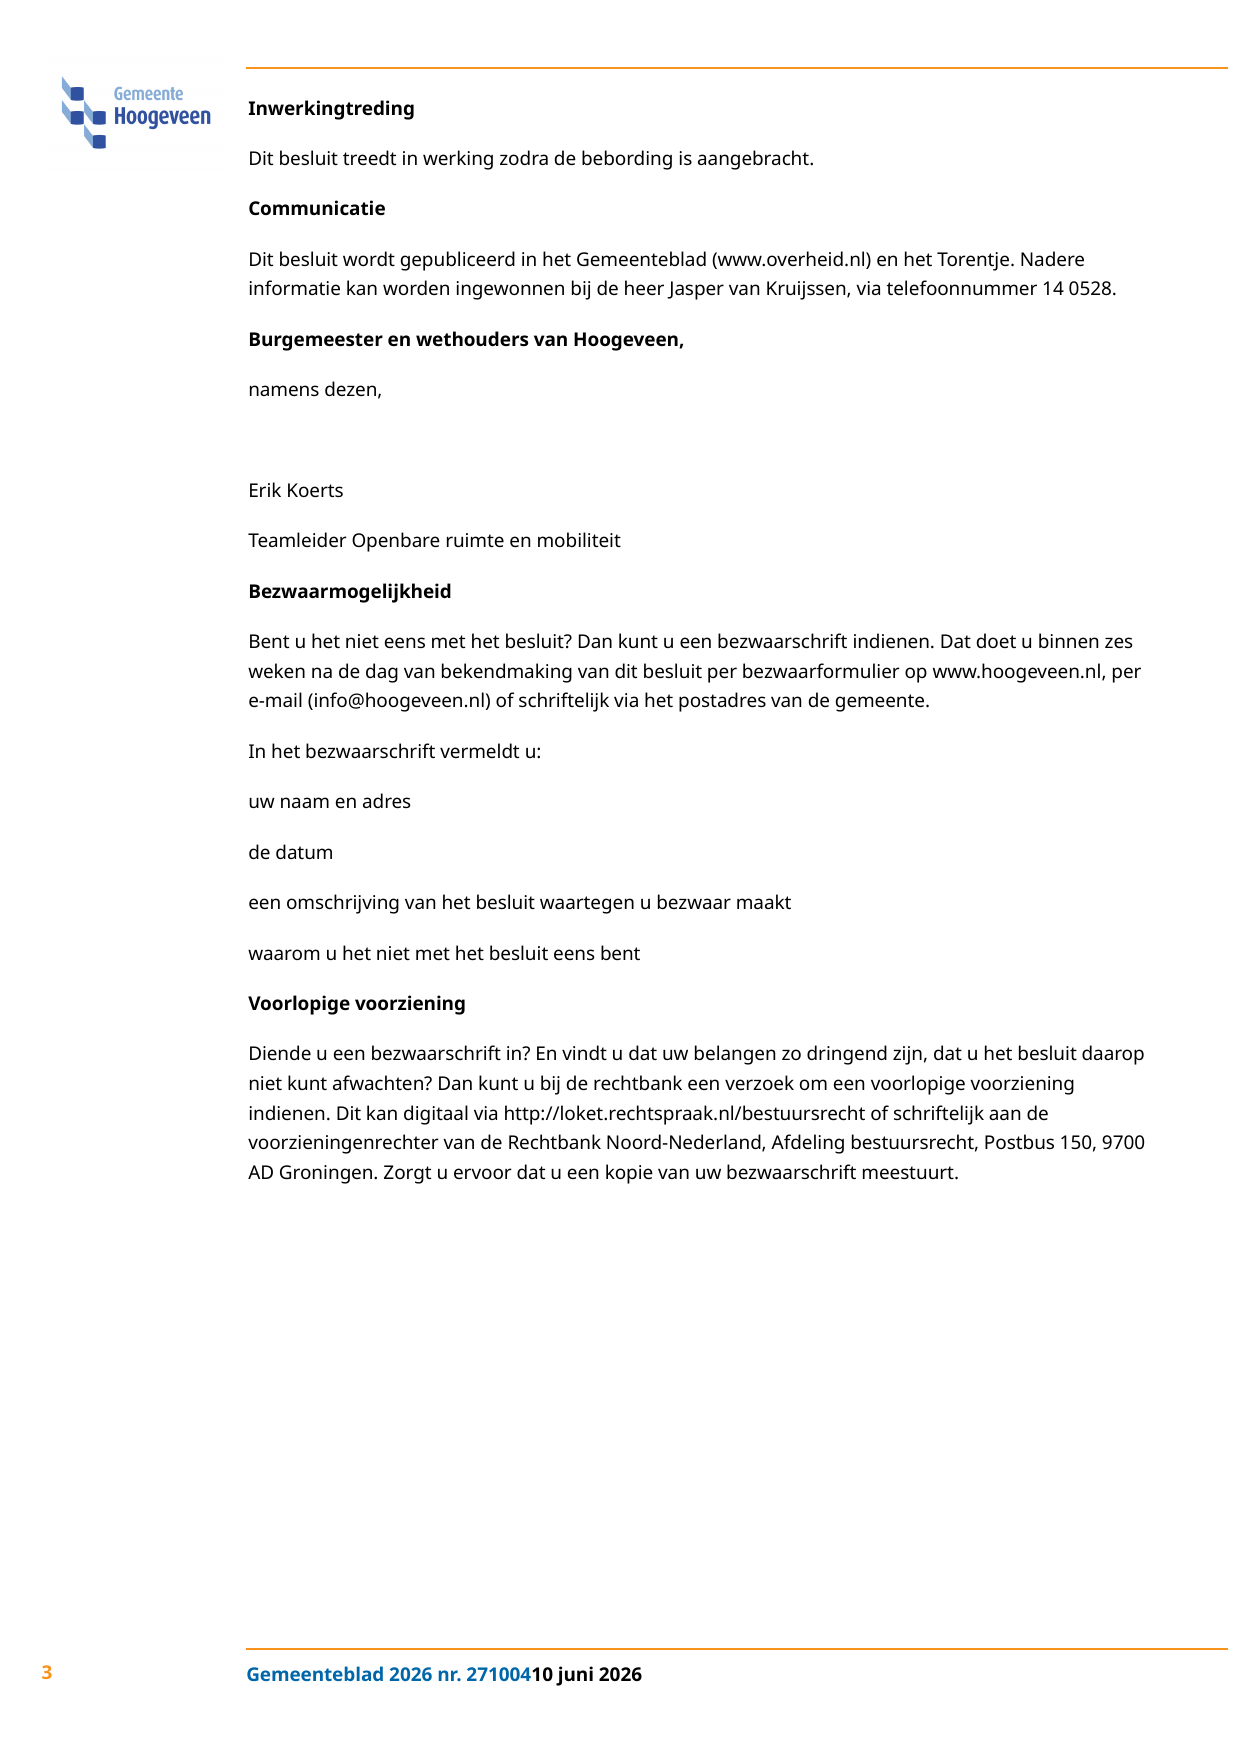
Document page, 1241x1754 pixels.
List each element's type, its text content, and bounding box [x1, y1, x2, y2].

picture [41, 47, 231, 172]
text Communicatie [248, 196, 1152, 221]
text Diende u een bezwaarschrift in? En vindt u dat uw belangen zo dringend zijn, dat u het besluit daarop niet kunt afwachten? Dan kunt u bij de rechtbank een verzoek om een voorlopige voorziening indienen. Dit kan digitaal via http://loket.rechtspraak.nl/bestuursrecht of schriftelijk aan de voorzieningenrechter van de Rechtbank Noord-Nederland, Afdeling bestuursrecht, Postbus 150, 9700 AD Groningen. Zorgt u ervoor dat u een kopie van uw bezwaarschrift meestuurt. [248, 1041, 1152, 1185]
text de datum [248, 839, 1152, 865]
text Burgemeester en wethouders van Hoogeveen, [248, 326, 1152, 352]
text Bezwaarmogelijkheid [248, 578, 1152, 604]
text uw naam en adres [248, 788, 1152, 814]
text Dit besluit treedt in werking zodra de bebording is aangebracht. [248, 145, 1152, 171]
text Inwerkingtreding [248, 95, 1152, 121]
text Voorlopige voorziening [248, 990, 1152, 1016]
text een omschrijving van het besluit waartegen u bezwaar maakt [248, 889, 1152, 915]
text waarom u het niet met het besluit eens bent [248, 940, 1152, 966]
text Erik Koerts [248, 477, 1152, 503]
text Bent u het niet eens met het besluit? Dan kunt u een bezwaarschrift indienen. Dat doet u binnen zes weken na de dag van bekendmaking van dit besluit per bezwaarformulier op www.hoogeveen.nl, per e-mail (info@hoogeveen.nl) of schriftelijk via het postadres van de gemeente. [248, 628, 1152, 713]
text Dit besluit wordt gepubliceerd in het Gemeenteblad (www.overheid.nl) en het Torentje. Nadere informatie kan worden ingewonnen bij de heer Jasper van Kruijssen, via telefoonnummer 14 0528. [248, 246, 1152, 301]
text namens dezen, [248, 376, 1152, 402]
text In het bezwaarschrift vermeldt u: [248, 738, 1152, 764]
text Teamleider Openbare ruimte en mobiliteit [248, 528, 1152, 553]
